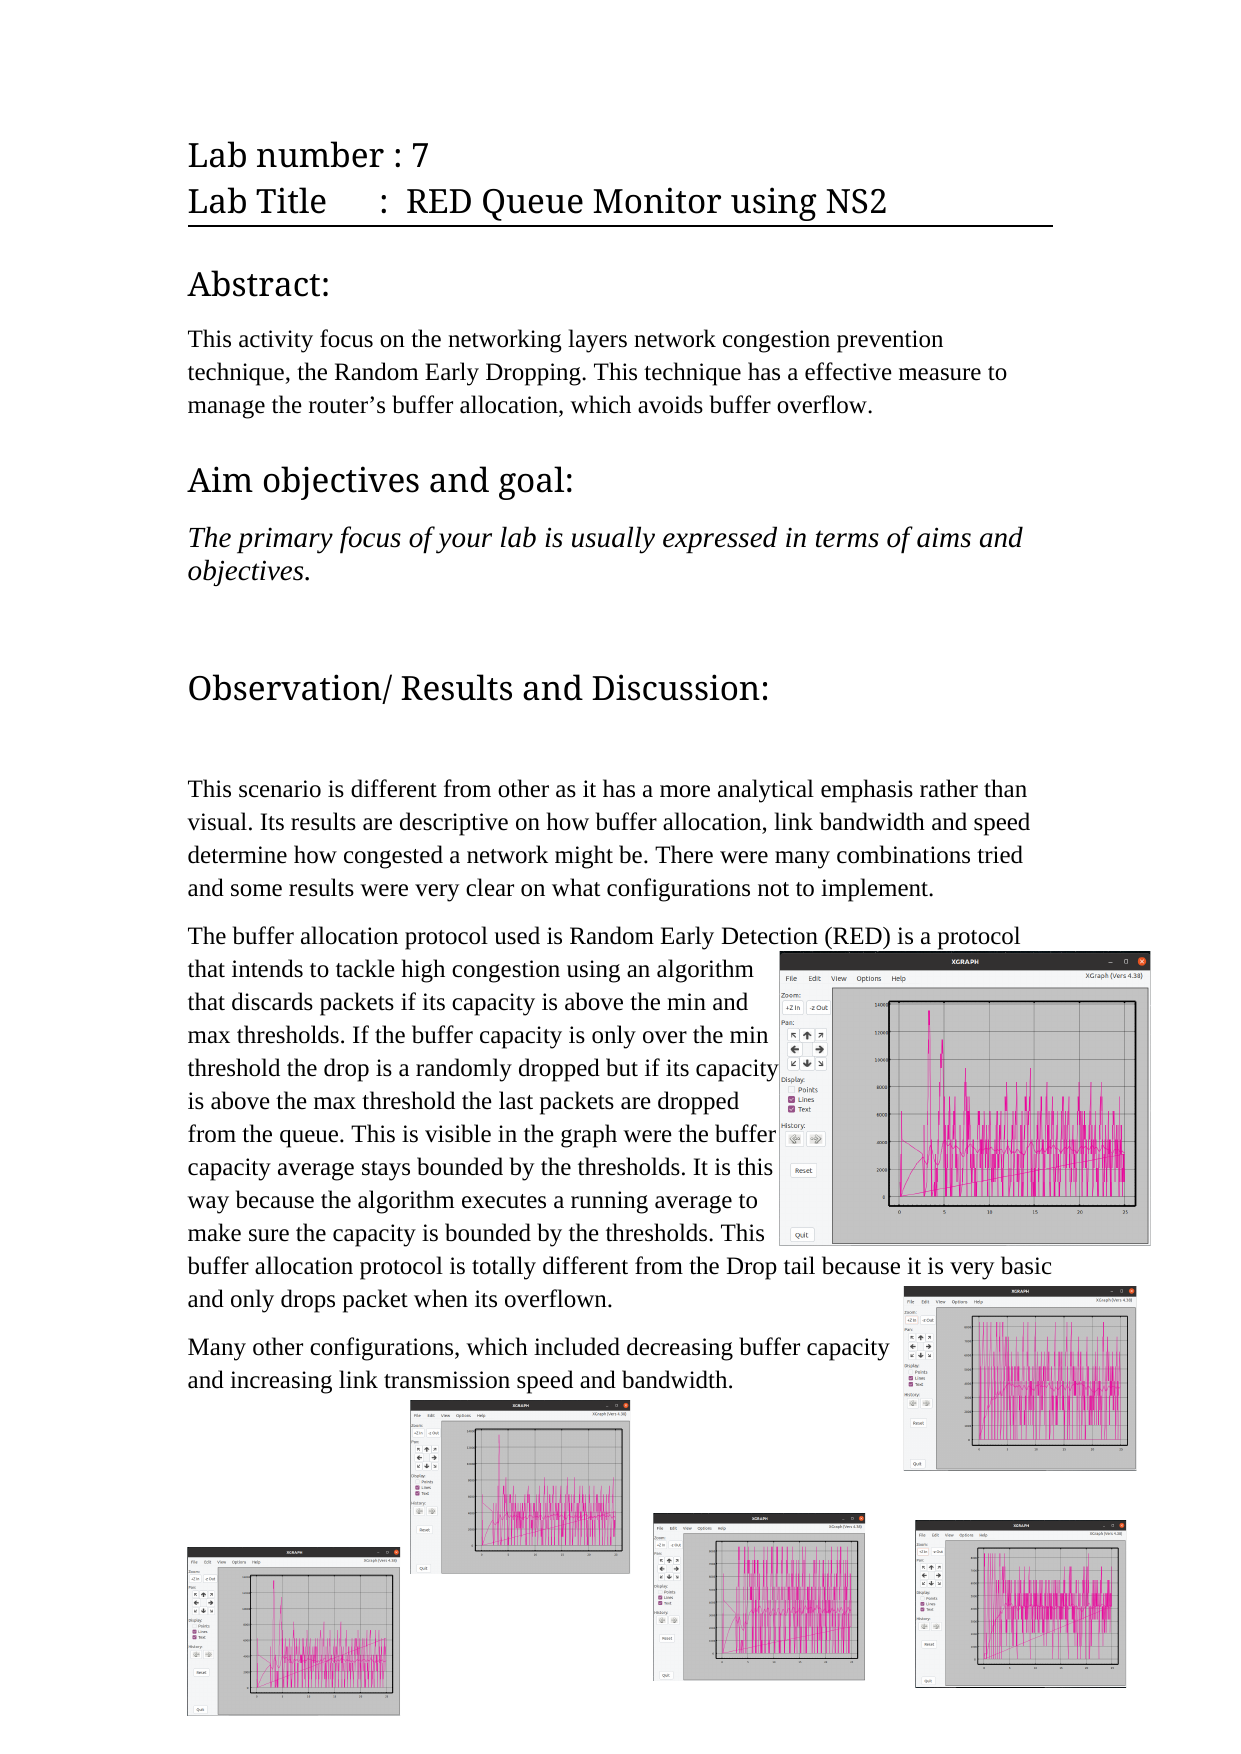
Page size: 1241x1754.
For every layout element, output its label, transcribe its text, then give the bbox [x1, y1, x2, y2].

text This activity focus on the networking layers network congestion prevention technique, the Random Early Dropping. This technique has a effective measure to manage the router’s buffer allocation, which avoids buffer overflow. [187, 324, 1053, 418]
picture [653, 1513, 866, 1681]
picture [187, 1547, 400, 1716]
text Lab Title : RED Queue Monitor using NS2 [187, 178, 1053, 227]
subtitle Observation/ Results and Discussion: [187, 664, 1053, 710]
picture [410, 1400, 631, 1574]
text This scenario is different from other as it has a more analytical emphasis rather than visual. Its results are descriptive on how buffer allocation, link bandwidth and speed determine how congested a network might be. There were many combinations tried and some results were very clear on what configurations not to implement. [187, 774, 1053, 902]
subtitle Aim objectives and goal: [187, 457, 1053, 502]
text Lab number : 7 [187, 132, 1053, 178]
text The primary focus of your lab is usually expressed in terms of aims and objectives. [187, 520, 1053, 587]
text Many other configurations, which included decreasing buffer capacity and increasing link transmission speed and bandwidth. [187, 1332, 903, 1394]
text The buffer allocation protocol used is Random Early Detection (RED) is a protocol that intends to tackle high congestion using an algorithm that discards packets if its capacity is above the min and max thresholds. If the buffer capacity is only over the min threshold the drop is a randomly dropped but if its capacity is above the max threshold the last packets are dropped from the queue. This is visible in the graph were the buffer capacity average stays bounded by the thresholds. It is this way because the algorithm executes a running average to make sure the capacity is bounded by the thresholds. This buffer allocation protocol is totally different from the Drop tail because it is very basic and only drops packet when its overflown. [187, 921, 1053, 1313]
picture [915, 1520, 1127, 1688]
picture [779, 951, 1151, 1246]
picture [903, 1286, 1137, 1471]
subtitle Abstract: [187, 261, 1053, 306]
